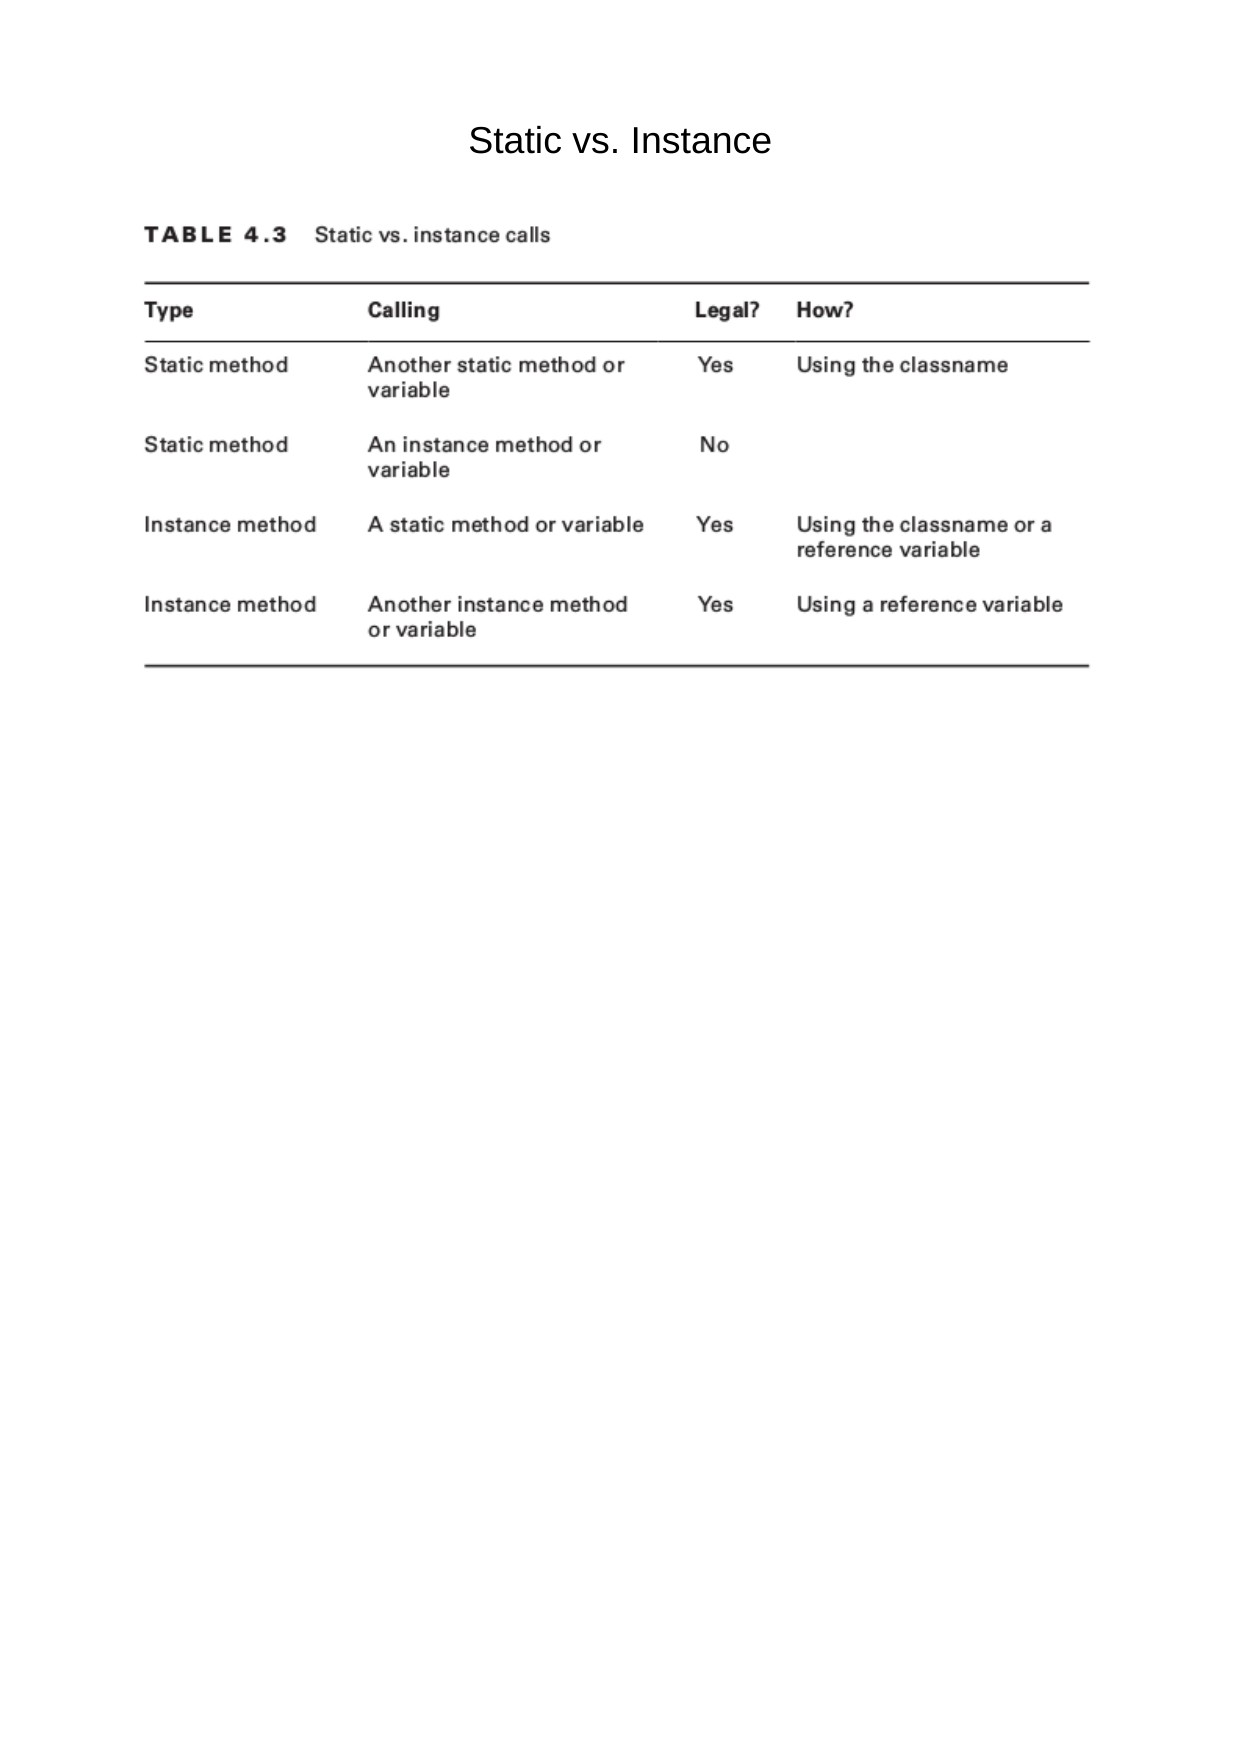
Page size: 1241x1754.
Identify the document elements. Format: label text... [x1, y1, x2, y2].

subtitle Static vs. Instance [118, 118, 1122, 161]
picture [132, 222, 1108, 684]
